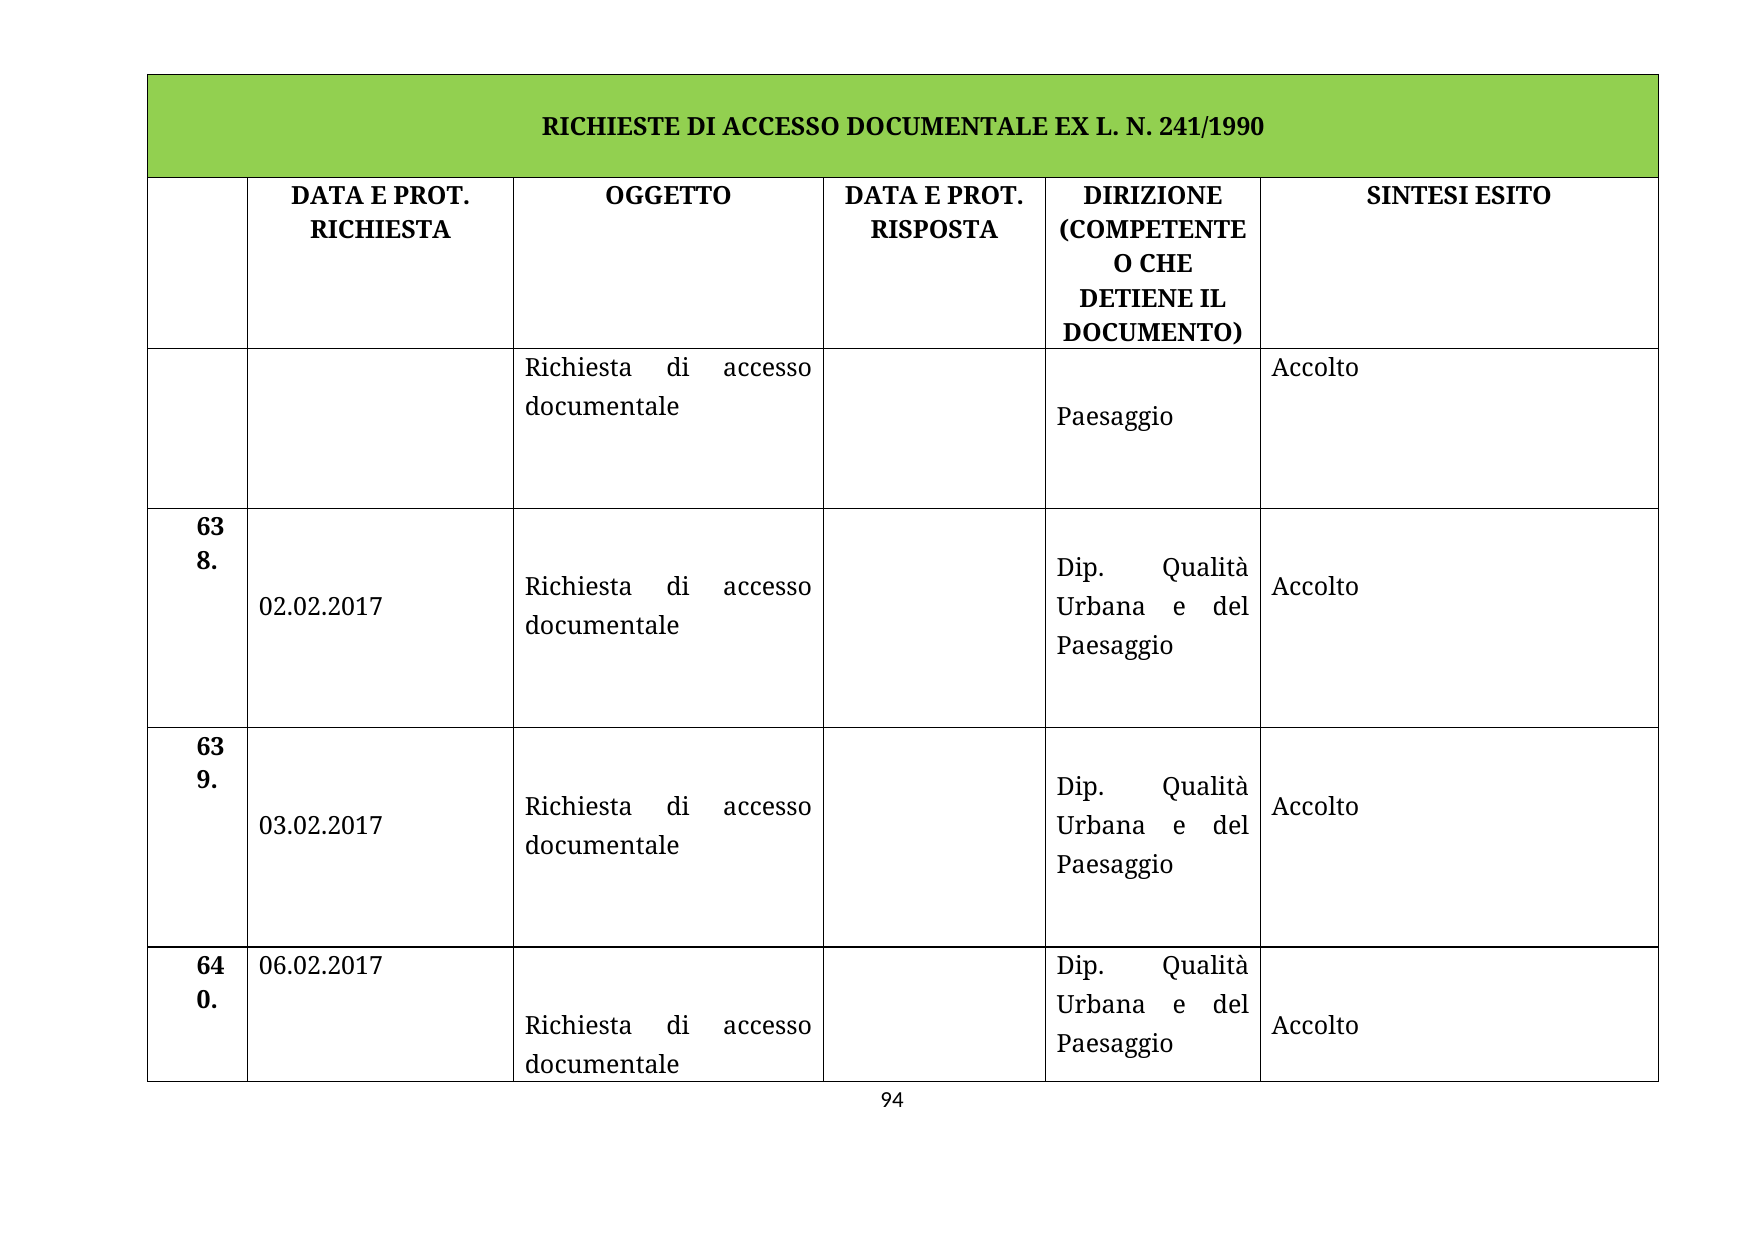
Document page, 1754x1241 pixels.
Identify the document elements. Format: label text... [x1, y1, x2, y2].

table_cell [148, 509, 247, 727]
table_cell DIRIZIONE (COMPETENTE O CHE DETIENE IL DOCUMENTO) [1046, 178, 1260, 348]
table_cell Richiesta di accesso documentale [514, 948, 823, 1081]
table_header RICHIESTE DI ACCESSO DOCUMENTALE EX L. N. 241/1990 [148, 75, 1658, 177]
table_cell DATA E PROT. RISPOSTA [824, 178, 1045, 348]
table_cell 02.02.2017 [248, 509, 513, 727]
table_cell [824, 509, 1045, 727]
table_cell [148, 349, 247, 508]
table_cell Dip. Qualità Urbana e del Paesaggio [1046, 728, 1260, 946]
table_cell [824, 349, 1045, 508]
table_cell SINTESI ESITO [1261, 178, 1658, 348]
table_cell Paesaggio [1046, 349, 1260, 508]
table_cell OGGETTO [514, 178, 823, 348]
table_cell [148, 948, 247, 1081]
table_cell Dip. Qualità Urbana e del Paesaggio [1046, 509, 1260, 727]
table_cell DATA E PROT. RICHIESTA [248, 178, 513, 348]
table_cell Accolto [1261, 509, 1658, 727]
table_cell Accolto [1261, 948, 1658, 1081]
table_cell [824, 948, 1045, 1081]
table_cell [148, 728, 247, 946]
table_cell 03.02.2017 [248, 728, 513, 946]
table_cell Dip. Qualità Urbana e del Paesaggio [1046, 948, 1260, 1081]
table_cell [148, 178, 247, 348]
table_cell [824, 728, 1045, 946]
table_cell Accolto [1261, 349, 1658, 508]
table_cell Richiesta di accesso documentale [514, 349, 823, 508]
table_cell Richiesta di accesso documentale [514, 509, 823, 727]
table_cell Accolto [1261, 728, 1658, 946]
table_cell Richiesta di accesso documentale [514, 728, 823, 946]
table_cell [248, 349, 513, 508]
table_cell 06.02.2017 [248, 948, 513, 1081]
